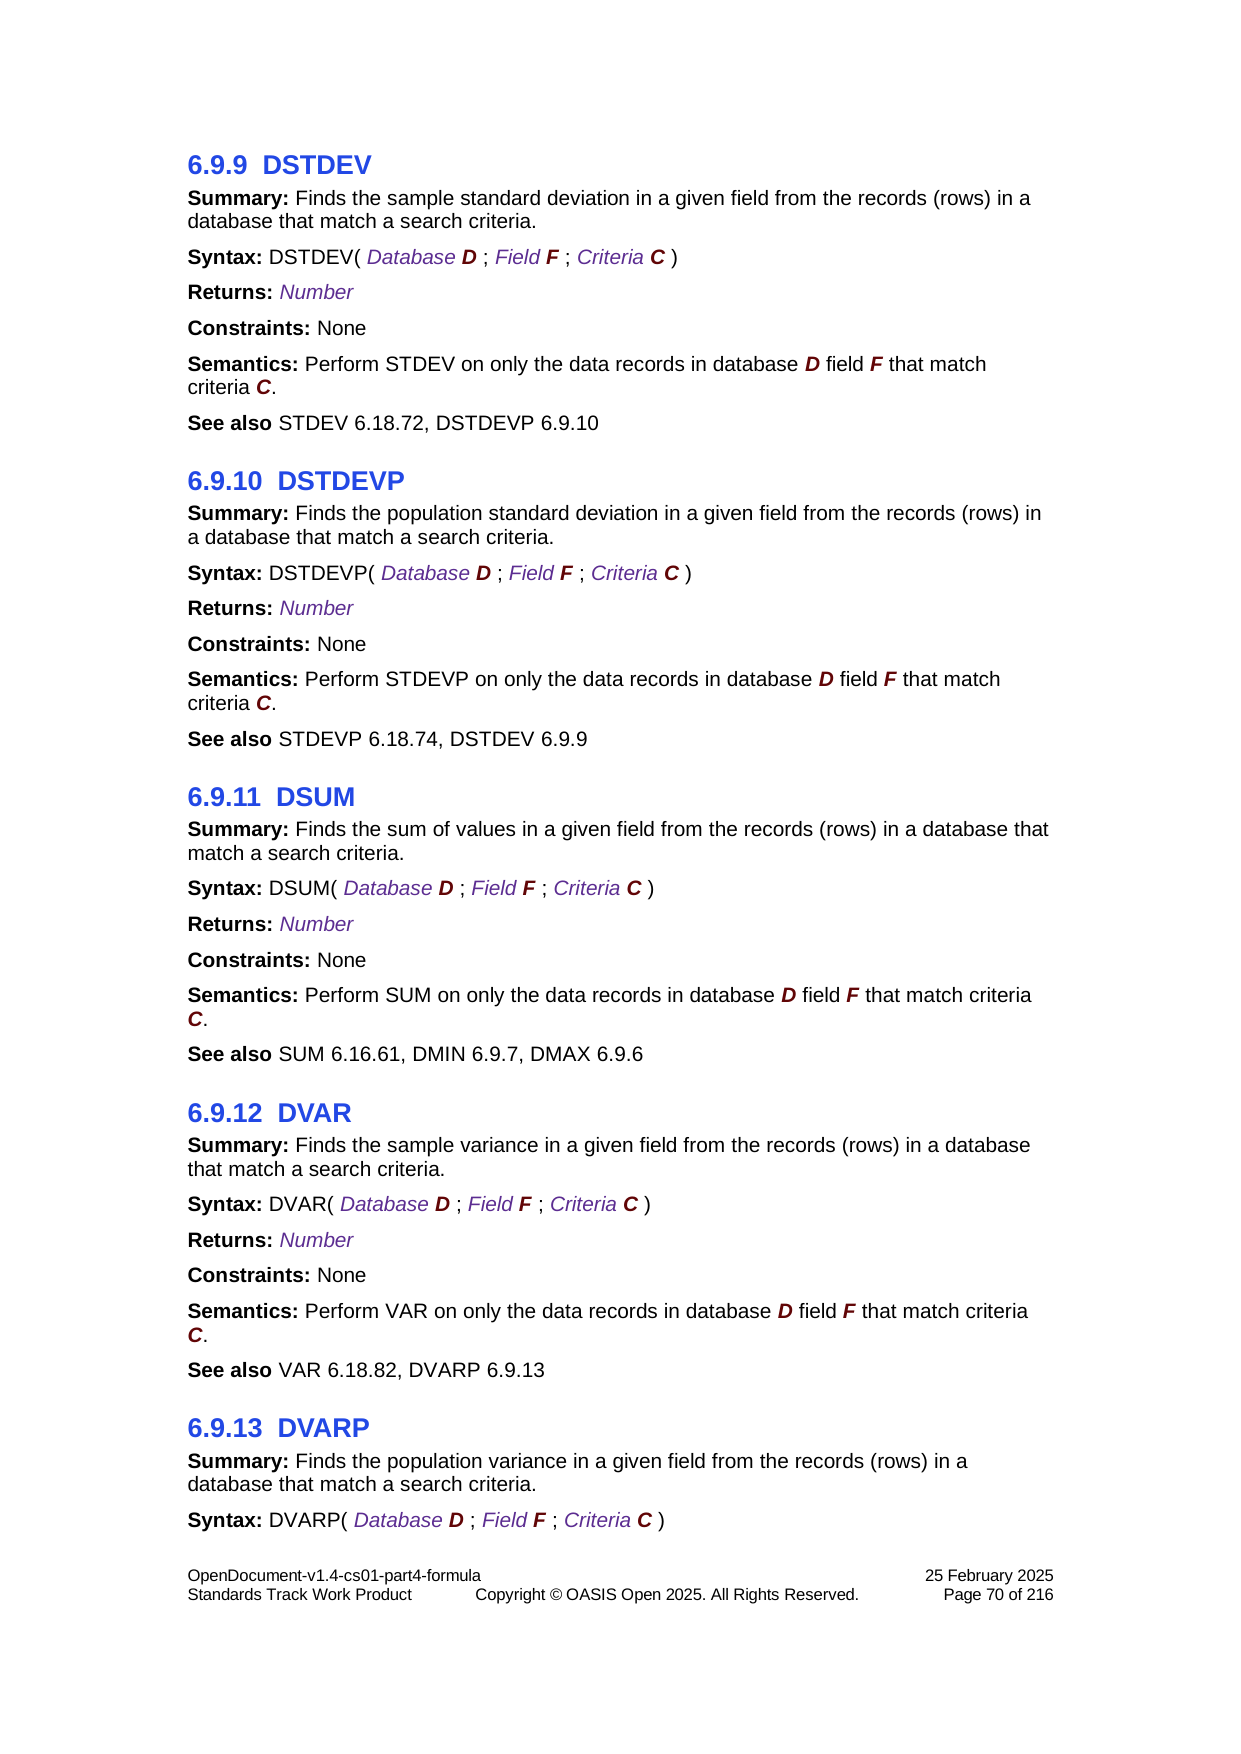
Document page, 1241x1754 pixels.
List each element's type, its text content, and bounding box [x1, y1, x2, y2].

text Syntax: DVARP( Database D ; Field F ; Criteria C ) [187, 1508, 1053, 1532]
text Summary: Finds the sample variance in a given field from the records (rows) in a database that match a search criteria. [187, 1133, 1053, 1181]
text Returns: Number [187, 597, 1053, 620]
text Constraints: None [187, 948, 1053, 972]
text See also STDEVP 6.18.74, DSTDEV 6.9.9 [187, 727, 1053, 751]
subtitle DSTDEV [187, 150, 1053, 180]
text Constraints: None [187, 632, 1053, 656]
text Semantics: Perform STDEVP on only the data records in database D field F that match criteria C. [187, 668, 1053, 715]
text Summary: Finds the population standard deviation in a given field from the records (rows) in a database that match a search criteria. [187, 502, 1053, 549]
text Summary: Finds the sample standard deviation in a given field from the records (rows) in a database that match a search criteria. [187, 186, 1053, 233]
text Syntax: DVAR( Database D ; Field F ; Criteria C ) [187, 1193, 1053, 1216]
text Returns: Number [187, 281, 1053, 304]
text See also SUM 6.16.61, DMIN 6.9.7, DMAX 6.9.6 [187, 1043, 1053, 1066]
text Summary: Finds the sum of values in a given field from the records (rows) in a database that match a search criteria. [187, 818, 1053, 865]
text Semantics: Perform SUM on only the data records in database D field F that match criteria C. [187, 984, 1053, 1031]
text Summary: Finds the population variance in a given field from the records (rows) in a database that match a search criteria. [187, 1449, 1053, 1496]
text Returns: Number [187, 1228, 1053, 1252]
text Semantics: Perform VAR on only the data records in database D field F that match criteria C. [187, 1299, 1053, 1347]
text Constraints: None [187, 316, 1053, 340]
text See also STDEV 6.18.72, DSTDEVP 6.9.10 [187, 411, 1053, 435]
text Semantics: Perform STDEV on only the data records in database D field F that match criteria C. [187, 352, 1053, 399]
text Constraints: None [187, 1264, 1053, 1287]
subtitle DVAR [187, 1097, 1053, 1127]
text Syntax: DSTDEVP( Database D ; Field F ; Criteria C ) [187, 561, 1053, 584]
text Syntax: DSTDEV( Database D ; Field F ; Criteria C ) [187, 245, 1053, 269]
text See also VAR 6.18.82, DVARP 6.9.13 [187, 1359, 1053, 1382]
subtitle DSTDEVP [187, 466, 1053, 496]
subtitle DSUM [187, 782, 1053, 812]
subtitle DVARP [187, 1413, 1053, 1443]
text Syntax: DSUM( Database D ; Field F ; Criteria C ) [187, 877, 1053, 900]
text Returns: Number [187, 912, 1053, 936]
